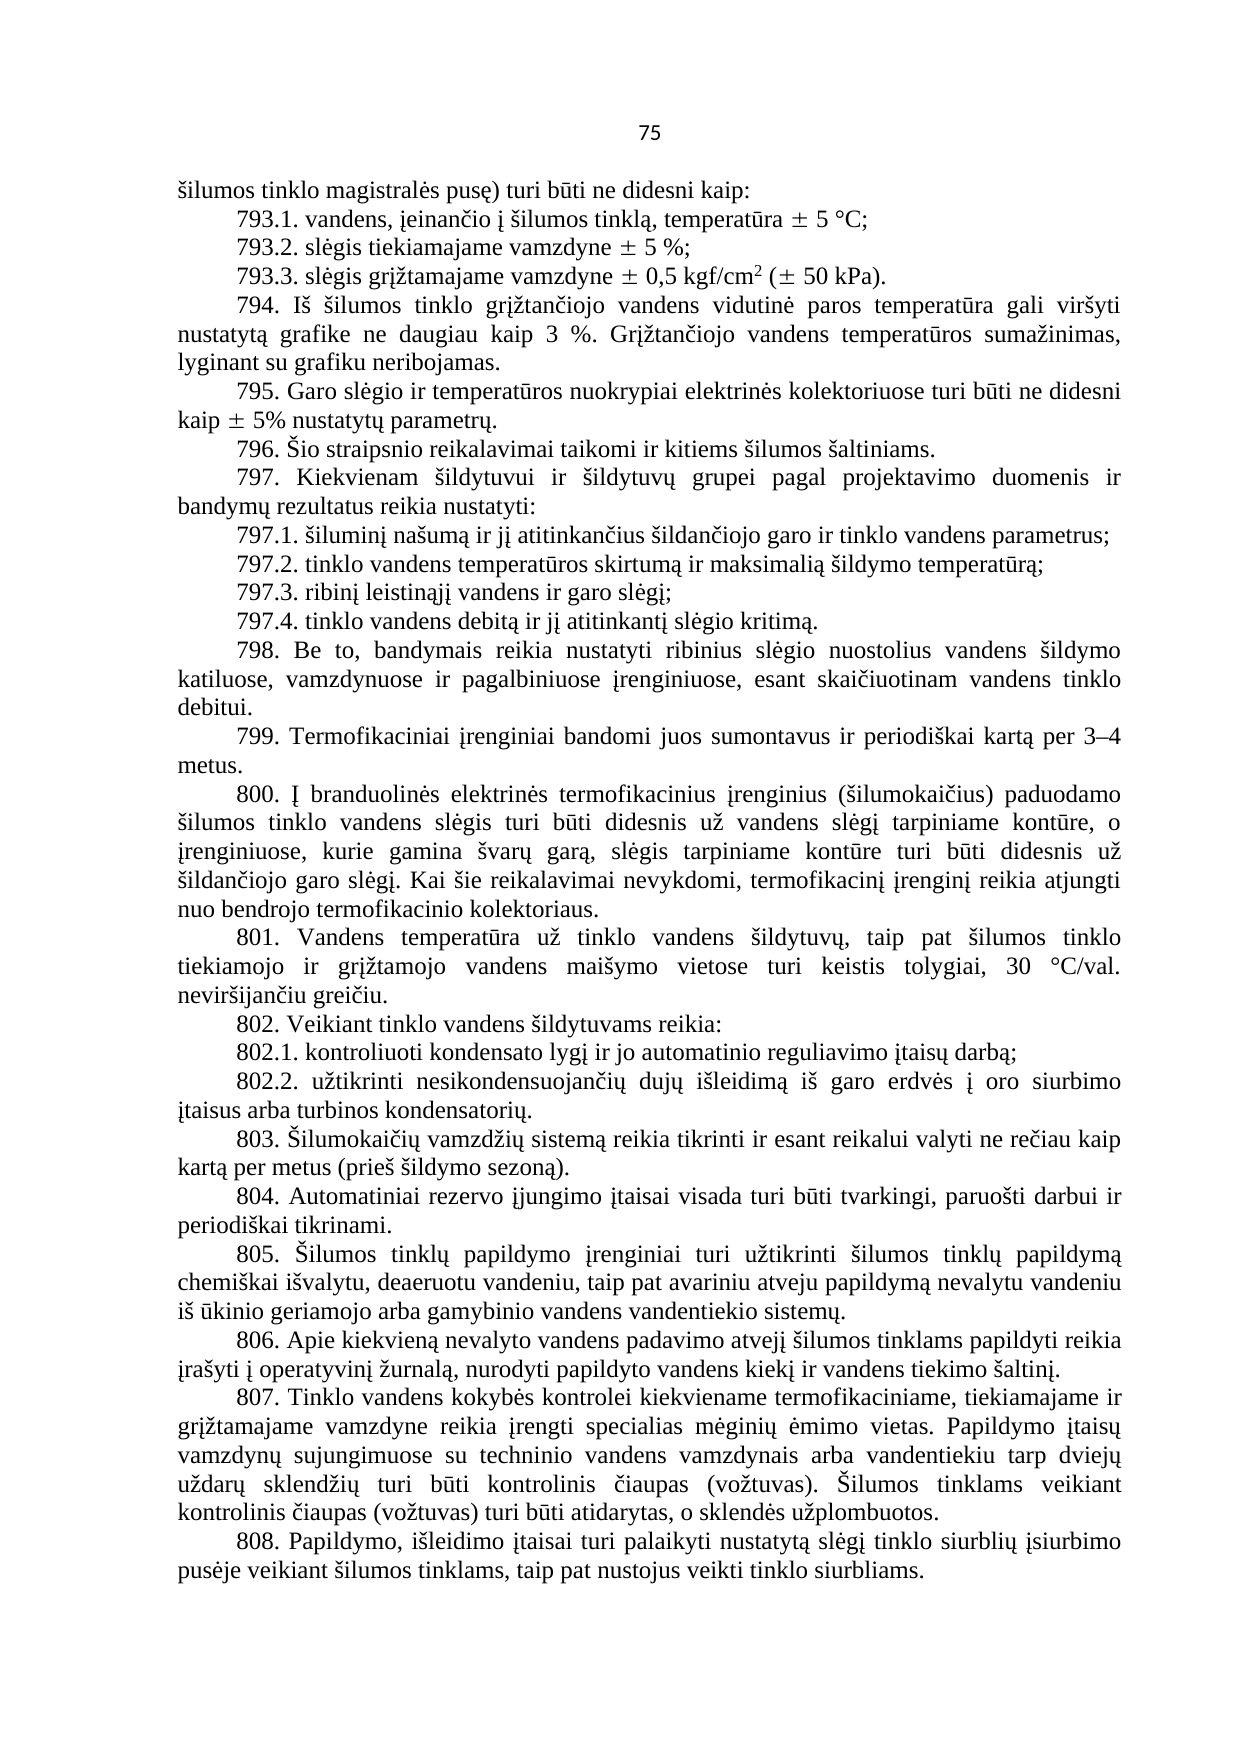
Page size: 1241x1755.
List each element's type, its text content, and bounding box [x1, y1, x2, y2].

text 799. Termofikaciniai įrenginiai bandomi juos sumontavus ir periodiškai kartą per 3–4 metus. [177, 721, 1122, 779]
text 796. Šio straipsnio reikalavimai taikomi ir kitiems šilumos šaltiniams. [177, 434, 1122, 462]
text 807. Tinklo vandens kokybės kontrolei kiekviename termofikaciniame, tiekiamajame ir grįžtamajame vamzdyne reikia įrengti specialias mėginių ėmimo vietas. Papildymo įtaisų vamzdynų sujungimuose su techninio vandens vamzdynais arba vandentiekiu tarp dviejų uždarų sklendžių turi būti kontrolinis čiaupas (vožtuvas). Šilumos tinklams veikiant kontrolinis čiaupas (vožtuvas) turi būti atidarytas, o sklendės užplombuotos. [177, 1382, 1122, 1526]
text 794. Iš šilumos tinklo grįžtančiojo vandens vidutinė paros temperatūra gali viršyti nustatytą grafike ne daugiau kaip 3 %. Grįžtančiojo vandens temperatūros sumažinimas, lyginant su grafiku neribojamas. [177, 290, 1122, 376]
text 802.1. kontroliuoti kondensato lygį ir jo automatinio reguliavimo įtaisų darbą; [177, 1037, 1122, 1066]
text 793.2. slėgis tiekiamajame vamzdyne  5 %; [177, 232, 1122, 261]
text 808. Papildymo, išleidimo įtaisai turi palaikyti nustatytą slėgį tinklo siurblių įsiurbimo pusėje veikiant šilumos tinklams, taip pat nustojus veikti tinklo siurbliams. [177, 1526, 1122, 1584]
text 797.2. tinklo vandens temperatūros skirtumą ir maksimalią šildymo temperatūrą; [177, 549, 1122, 577]
text 795. Garo slėgio ir temperatūros nuokrypiai elektrinės kolektoriuose turi būti ne didesni kaip  5% nustatytų parametrų. [177, 376, 1122, 434]
text 806. Apie kiekvieną nevalyto vandens padavimo atvejį šilumos tinklams papildyti reikia įrašyti į operatyvinį žurnalą, nurodyti papildyto vandens kiekį ir vandens tiekimo šaltinį. [177, 1325, 1122, 1382]
text 793.3. slėgis grįžtamajame vamzdyne  0,5 kgf/cm2 ( 50 kPa). [177, 261, 1122, 290]
text 797.3. ribinį leistinąjį vandens ir garo slėgį; [177, 577, 1122, 606]
text 805. Šilumos tinklų papildymo įrenginiai turi užtikrinti šilumos tinklų papildymą chemiškai išvalytu, deaeruotu vandeniu, taip pat avariniu atveju papildymą nevalytu vandeniu iš ūkinio geriamojo arba gamybinio vandens vandentiekio sistemų. [177, 1239, 1122, 1325]
text 800. Į branduolinės elektrinės termofikacinius įrenginius (šilumokaičius) paduodamo šilumos tinklo vandens slėgis turi būti didesnis už vandens slėgį tarpiniame kontūre, o įrenginiuose, kurie gamina švarų garą, slėgis tarpiniame kontūre turi būti didesnis už šildančiojo garo slėgį. Kai šie reikalavimai nevykdomi, termofikacinį įrenginį reikia atjungti nuo bendrojo termofikacinio kolektoriaus. [177, 779, 1122, 922]
text 798. Be to, bandymais reikia nustatyti ribinius slėgio nuostolius vandens šildymo katiluose, vamzdynuose ir pagalbiniuose įrenginiuose, esant skaičiuotinam vandens tinklo debitui. [177, 635, 1122, 721]
text 802. Veikiant tinklo vandens šildytuvams reikia: [177, 1009, 1122, 1037]
text šilumos tinklo magistralės pusę) turi būti ne didesni kaip: [177, 175, 1122, 204]
text 801. Vandens temperatūra už tinklo vandens šildytuvų, taip pat šilumos tinklo tiekiamojo ir grįžtamojo vandens maišymo vietose turi keistis tolygiai, 30 °C/val. neviršijančiu greičiu. [177, 922, 1122, 1009]
text 802.2. užtikrinti nesikondensuojančių dujų išleidimą iš garo erdvės į oro siurbimo įtaisus arba turbinos kondensatorių. [177, 1066, 1122, 1124]
text 797.1. šiluminį našumą ir jį atitinkančius šildančiojo garo ir tinklo vandens parametrus; [177, 520, 1122, 549]
text 804. Automatiniai rezervo įjungimo įtaisai visada turi būti tvarkingi, paruošti darbui ir periodiškai tikrinami. [177, 1181, 1122, 1239]
text 803. Šilumokaičių vamzdžių sistemą reikia tikrinti ir esant reikalui valyti ne rečiau kaip kartą per metus (prieš šildymo sezoną). [177, 1124, 1122, 1181]
text 797.4. tinklo vandens debitą ir jį atitinkantį slėgio kritimą. [177, 606, 1122, 635]
text 793.1. vandens, įeinančio į šilumos tinklą, temperatūra  5 °C; [177, 204, 1122, 232]
text 797. Kiekvienam šildytuvui ir šildytuvų grupei pagal projektavimo duomenis ir bandymų rezultatus reikia nustatyti: [177, 462, 1122, 520]
